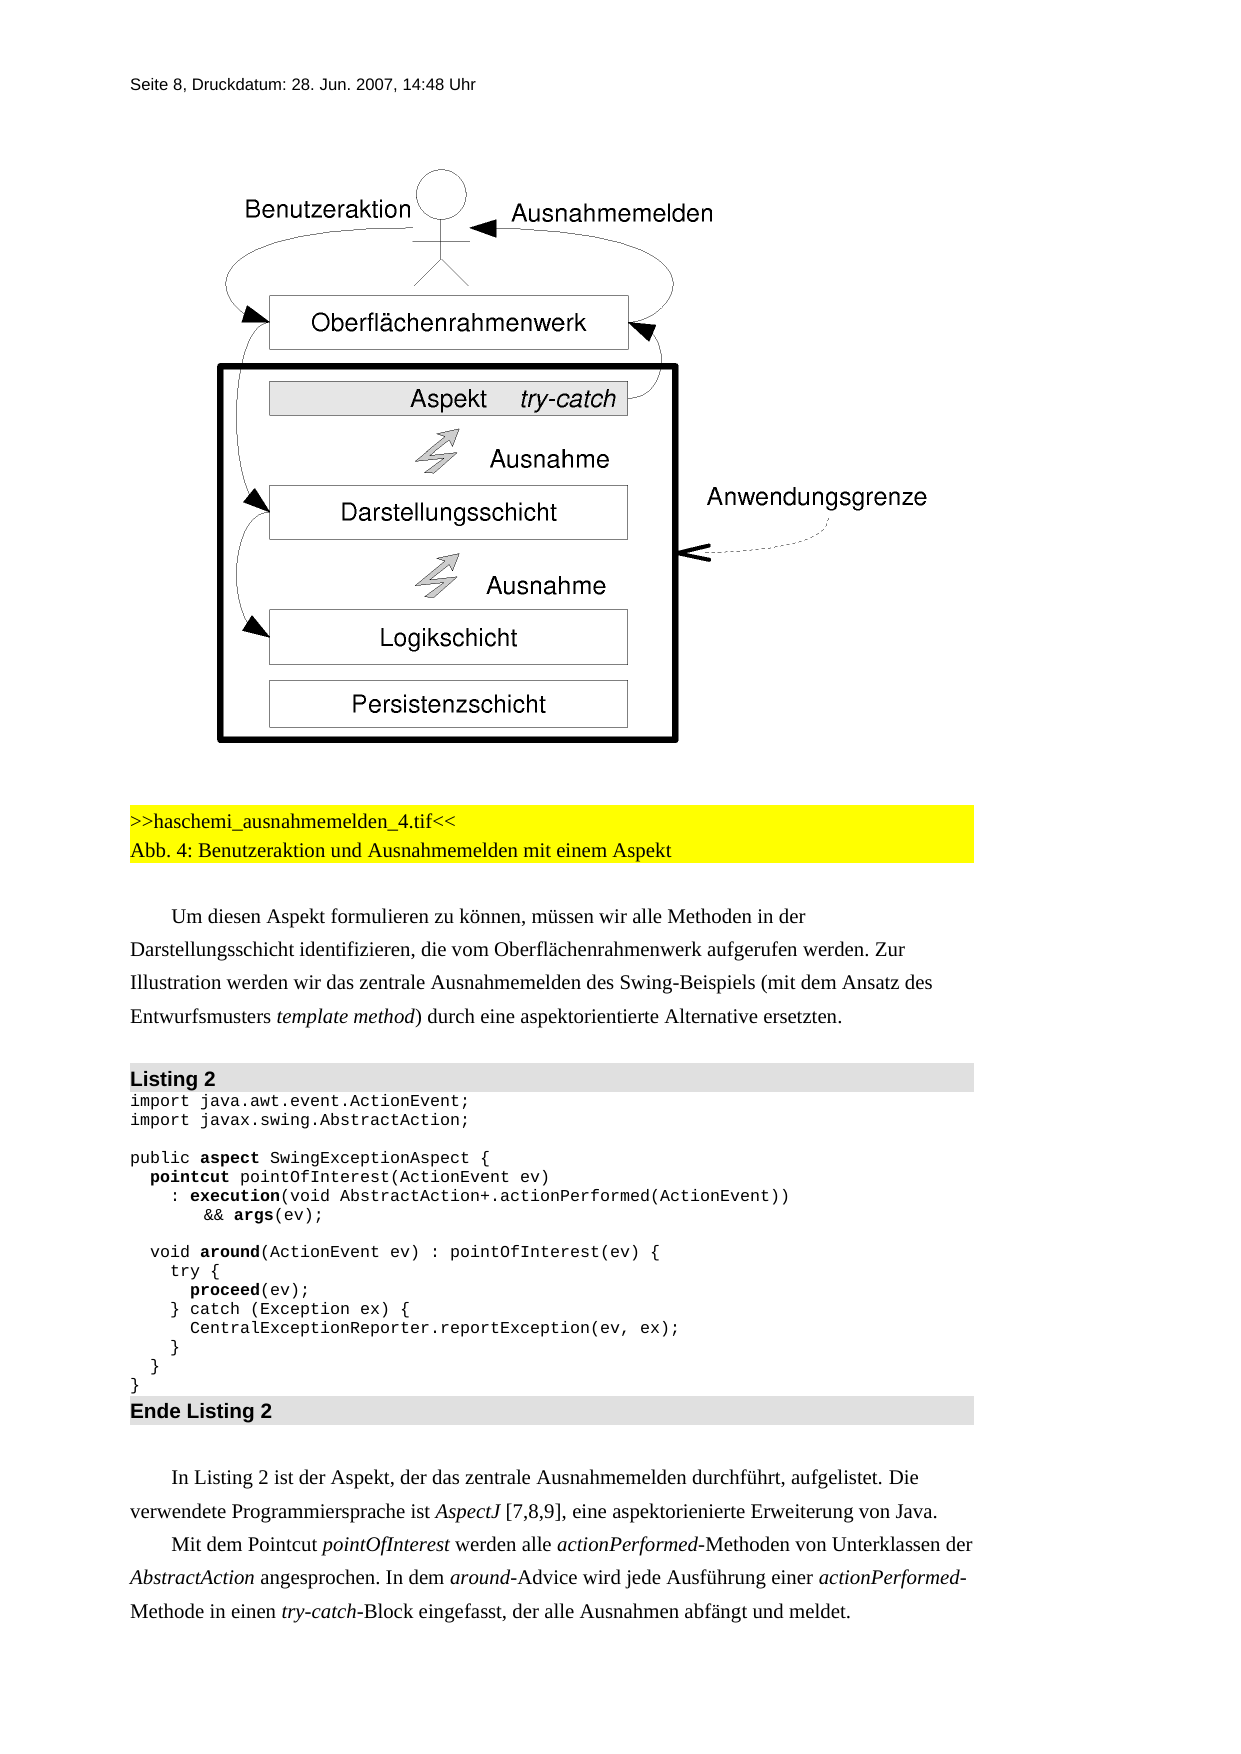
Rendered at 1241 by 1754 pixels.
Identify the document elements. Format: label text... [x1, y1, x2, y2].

text } [130, 1377, 974, 1396]
text Mit dem Pointcut pointOfInterest werden alle actionPerformed-Methoden von Unterklassen der AbstractAction angesprochen. In dem around-Advice wird jede Ausführung einer actionPerformed-Methode in einen try-catch-Block eingefasst, der alle Ausnahmen abfängt und meldet. [130, 1525, 974, 1625]
text pointcut pointOfInterest(ActionEvent ev) [130, 1168, 974, 1187]
text Um diesen Aspekt formulieren zu können, müssen wir alle Methoden in der Darstellungsschicht identifizieren, die vom Oberflächenrahmenwerk aufgerufen werden. Zur Illustration werden wir das zentrale Ausnahmemelden des Swing-Beispiels (mit dem Ansatz des Entwurfsmusters template method) durch eine aspektorientierte Alternative ersetzten. [130, 896, 974, 1030]
text import javax.swing.AbstractAction; [130, 1111, 974, 1130]
text Abb. 4: Benutzeraktion und Ausnahmemelden mit einem Aspekt [130, 834, 974, 863]
text public aspect SwingExceptionAspect { [130, 1149, 974, 1168]
text : execution(void AbstractAction+.actionPerformed(ActionEvent)) [130, 1187, 974, 1206]
text In Listing 2 ist der Aspekt, der das zentrale Ausnahmemelden durchführt, aufgelistet. Die verwendete Programmiersprache ist AspectJ [7,8,9], eine aspektorienierte Erweiterung von Java. [130, 1458, 974, 1525]
text && args(ev); [130, 1206, 974, 1225]
text } catch (Exception ex) { [130, 1301, 974, 1320]
text Listing 2 [130, 1063, 974, 1092]
picture [186, 131, 940, 772]
text try { [130, 1263, 974, 1282]
text void around(ActionEvent ev) : pointOfInterest(ev) { [130, 1244, 974, 1263]
text Ende Listing 2 [130, 1396, 974, 1425]
text >>haschemi_ausnahmemelden_4.tif<< [130, 805, 974, 834]
text } [130, 1358, 974, 1377]
text import java.awt.event.ActionEvent; [130, 1092, 974, 1111]
text } [130, 1339, 974, 1358]
text CentralExceptionReporter.reportException(ev, ex); [130, 1320, 974, 1339]
text proceed(ev); [130, 1282, 974, 1301]
